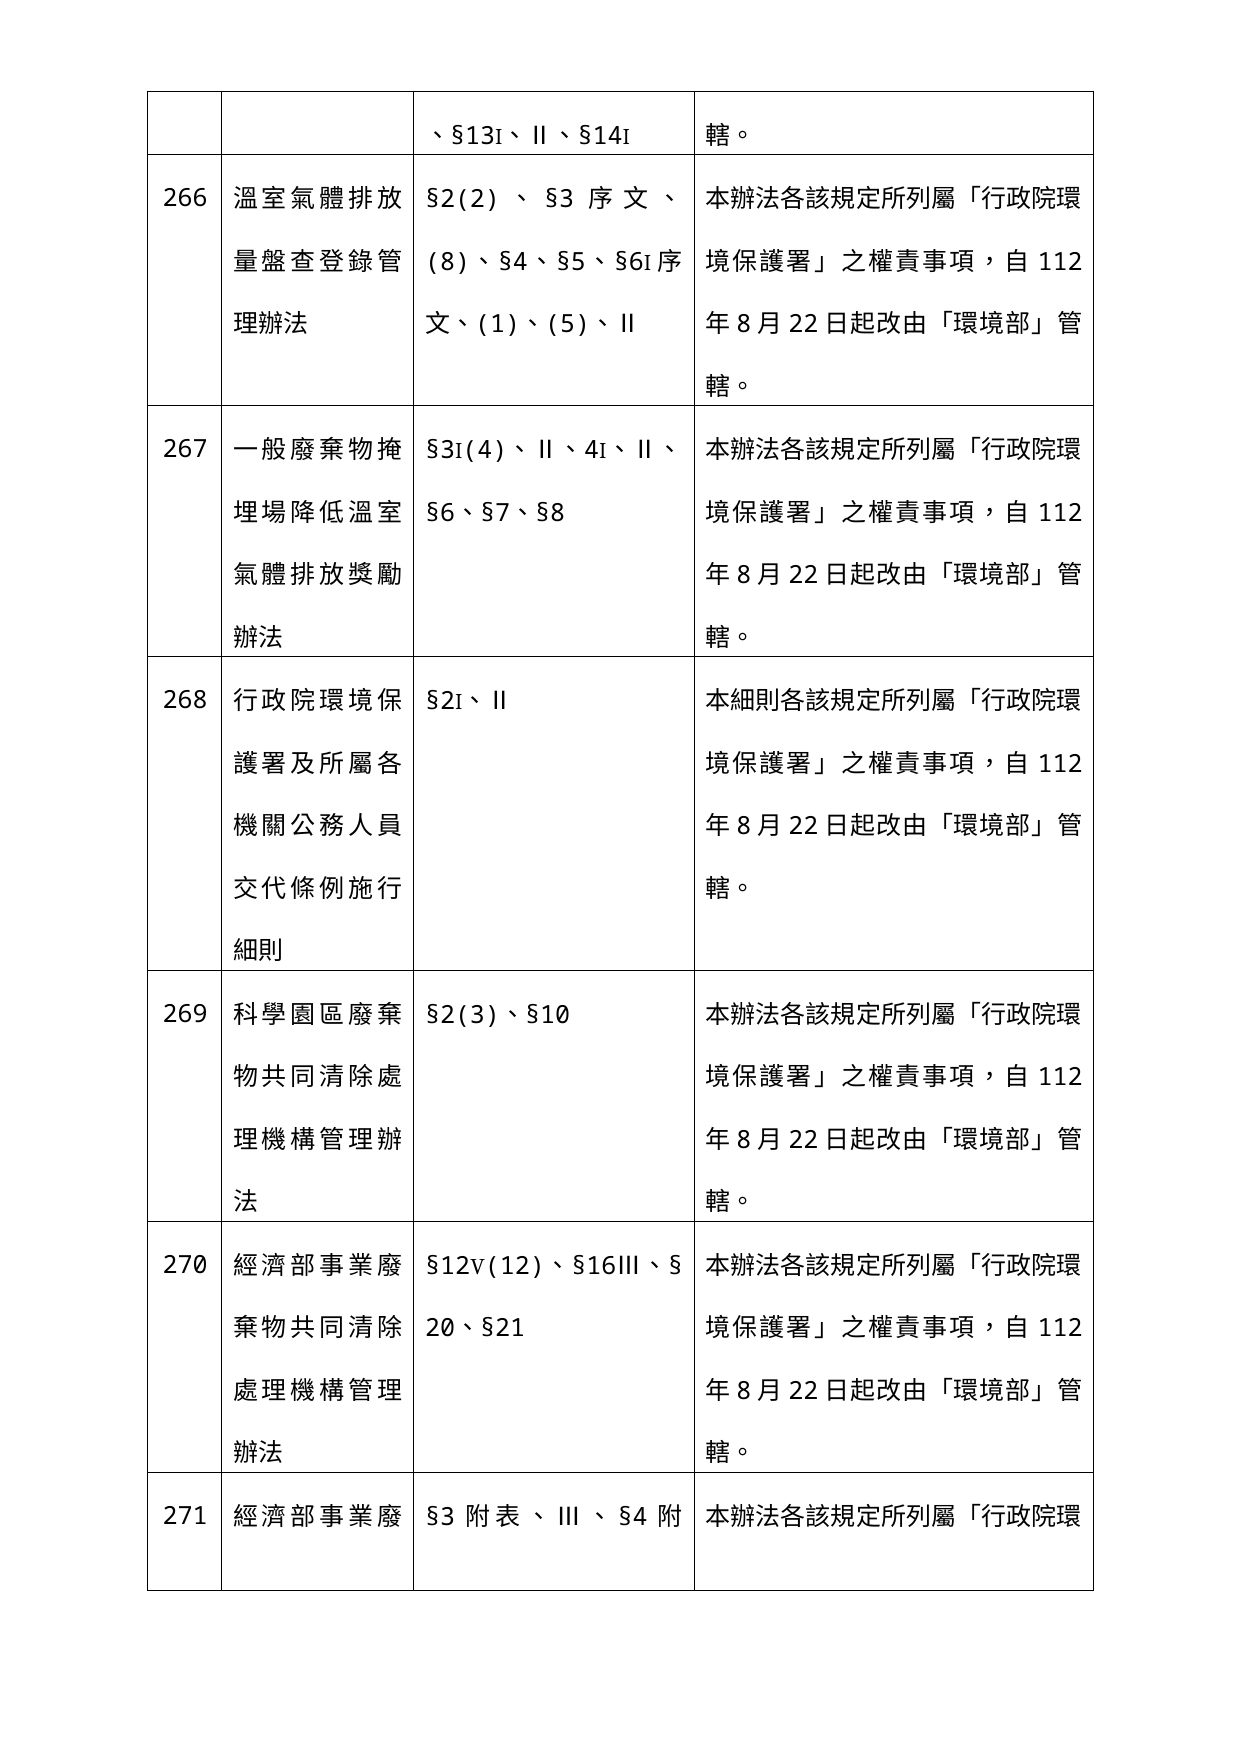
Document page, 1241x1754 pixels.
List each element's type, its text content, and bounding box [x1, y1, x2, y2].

table_cell 本細則各該規定所列屬「行政院環境保護署」之權責事項，自112年8月22日起改由「環境部」管轄。 [695, 657, 1093, 970]
table_cell §2(3)、§10 [414, 971, 694, 1221]
table_cell 本辦法各該規定所列屬「行政院環 [695, 1473, 1093, 1589]
table_cell 科學園區廢棄物共同清除處理機構管理辦法 [222, 971, 413, 1221]
table_cell 本辦法各該規定所列屬「行政院環境保護署」之權責事項，自112年8月22日起改由「環境部」管轄。 [695, 971, 1093, 1221]
table_cell 本辦法各該規定所列屬「行政院環境保護署」之權責事項，自112年8月22日起改由「環境部」管轄。 [695, 406, 1093, 656]
table_cell §3附表、Ⅲ、§4附 [414, 1473, 694, 1589]
table_cell §2Ⅰ、Ⅱ [414, 657, 694, 970]
table_cell 、§13Ⅰ、Ⅱ、§14Ⅰ [414, 92, 694, 154]
table_cell 270 [148, 1222, 221, 1472]
table_cell 轄。 [695, 92, 1093, 154]
table_cell 266 [148, 155, 221, 405]
table_cell §12Ⅴ(12)、§16Ⅲ、§20、§21 [414, 1222, 694, 1472]
table_cell 本辦法各該規定所列屬「行政院環境保護署」之權責事項，自112年8月22日起改由「環境部」管轄。 [695, 1222, 1093, 1472]
table_cell 271 [148, 1473, 221, 1589]
table_cell 經濟部事業廢棄物共同清除處理機構管理辦法 [222, 1222, 413, 1472]
table_cell 一般廢棄物掩埋場降低溫室氣體排放獎勵辦法 [222, 406, 413, 656]
table_cell §3Ⅰ(4)、Ⅱ、4Ⅰ、Ⅱ、§6、§7、§8 [414, 406, 694, 656]
table_cell 267 [148, 406, 221, 656]
table_cell 本辦法各該規定所列屬「行政院環境保護署」之權責事項，自112年8月22日起改由「環境部」管轄。 [695, 155, 1093, 405]
table_cell 溫室氣體排放量盤查登錄管理辦法 [222, 155, 413, 405]
table_cell [222, 92, 413, 154]
table_cell §2(2)、§3序文、(8)、§4、§5、§6Ⅰ序文、(1)、(5)、Ⅱ [414, 155, 694, 405]
table_cell 268 [148, 657, 221, 970]
table_cell 269 [148, 971, 221, 1221]
table_cell [148, 92, 221, 154]
table_cell 行政院環境保護署及所屬各機關公務人員交代條例施行細則 [222, 657, 413, 970]
table_cell 經濟部事業廢 [222, 1473, 413, 1589]
